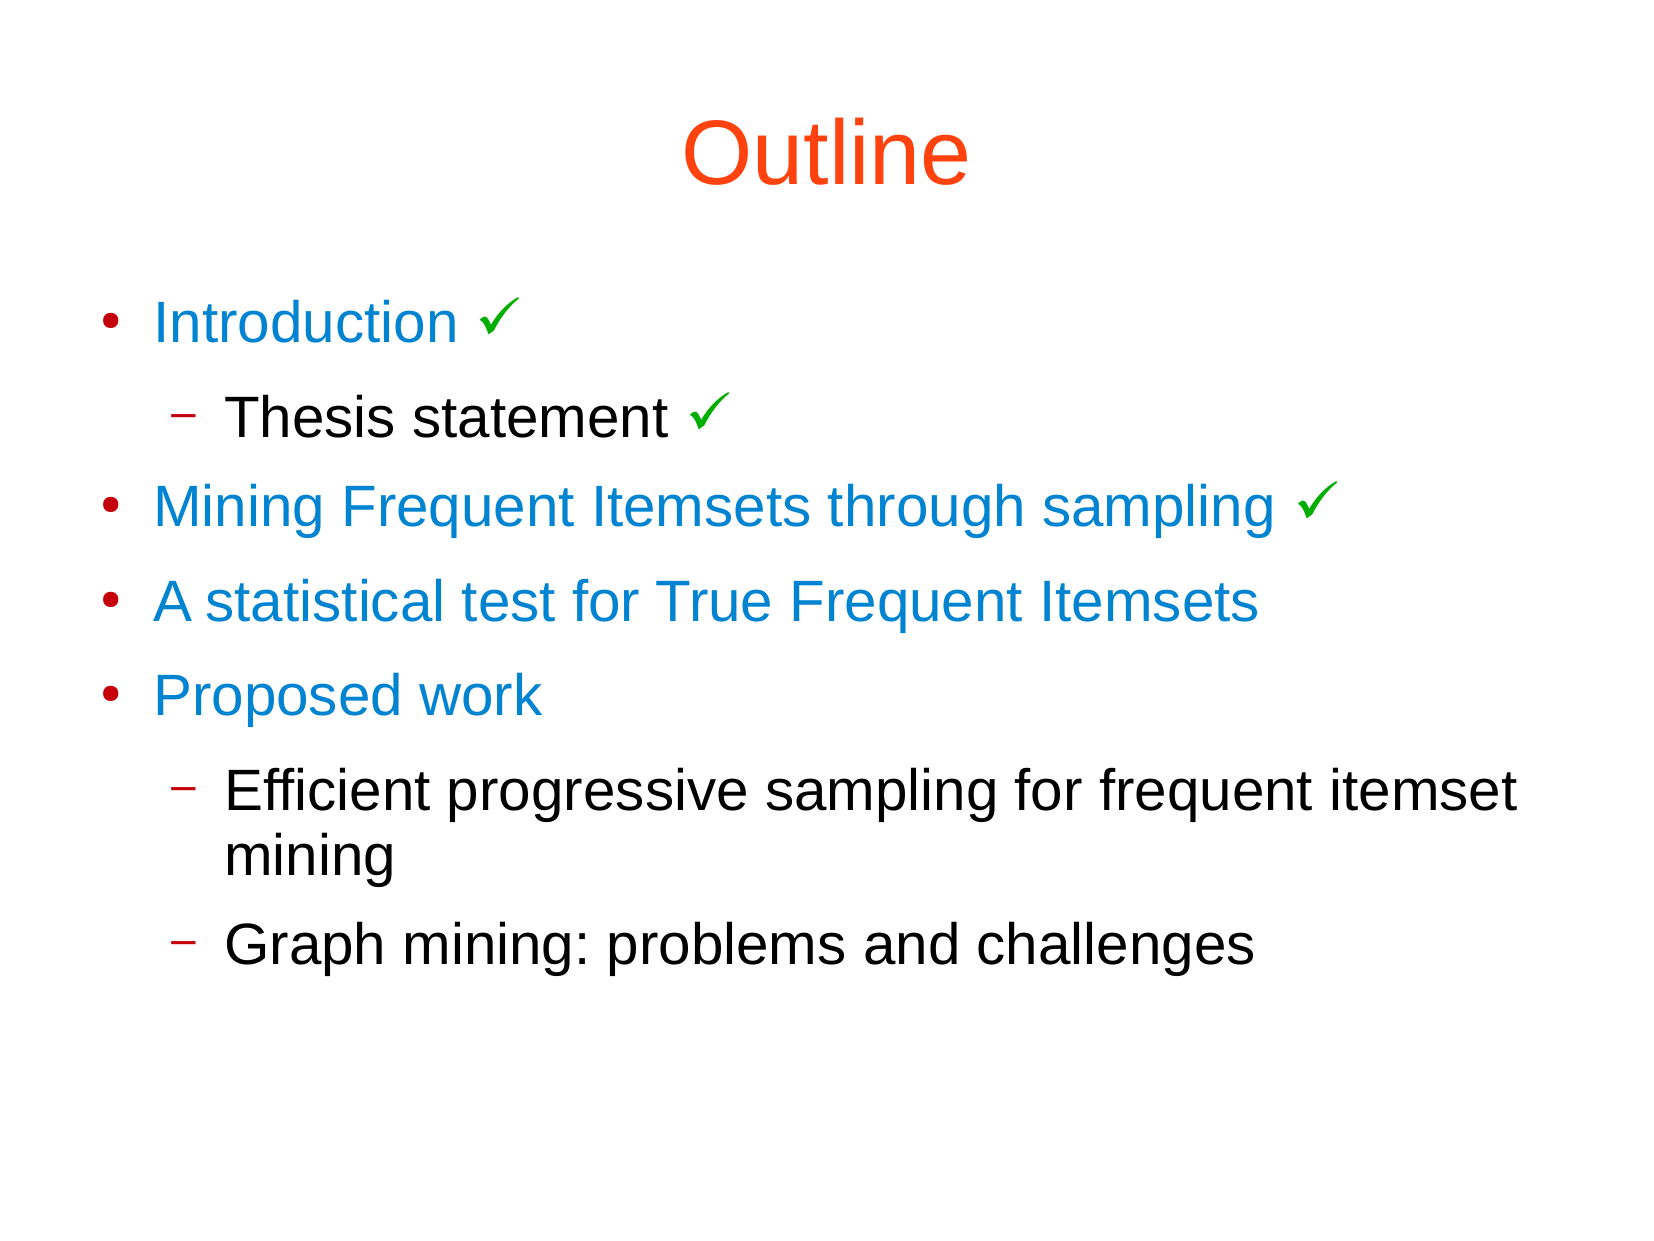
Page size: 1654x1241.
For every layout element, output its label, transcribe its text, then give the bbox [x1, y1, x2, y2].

list Introduction ü Thesis statement ü Mining Frequent Itemsets through sampling ü A statistical test for True Frequent Itemsets Proposed work Efficient progressive sampling for frequent itemset mining Graph mining: problems and challenges [82, 290, 1538, 1081]
title Outline [82, 49, 1571, 257]
